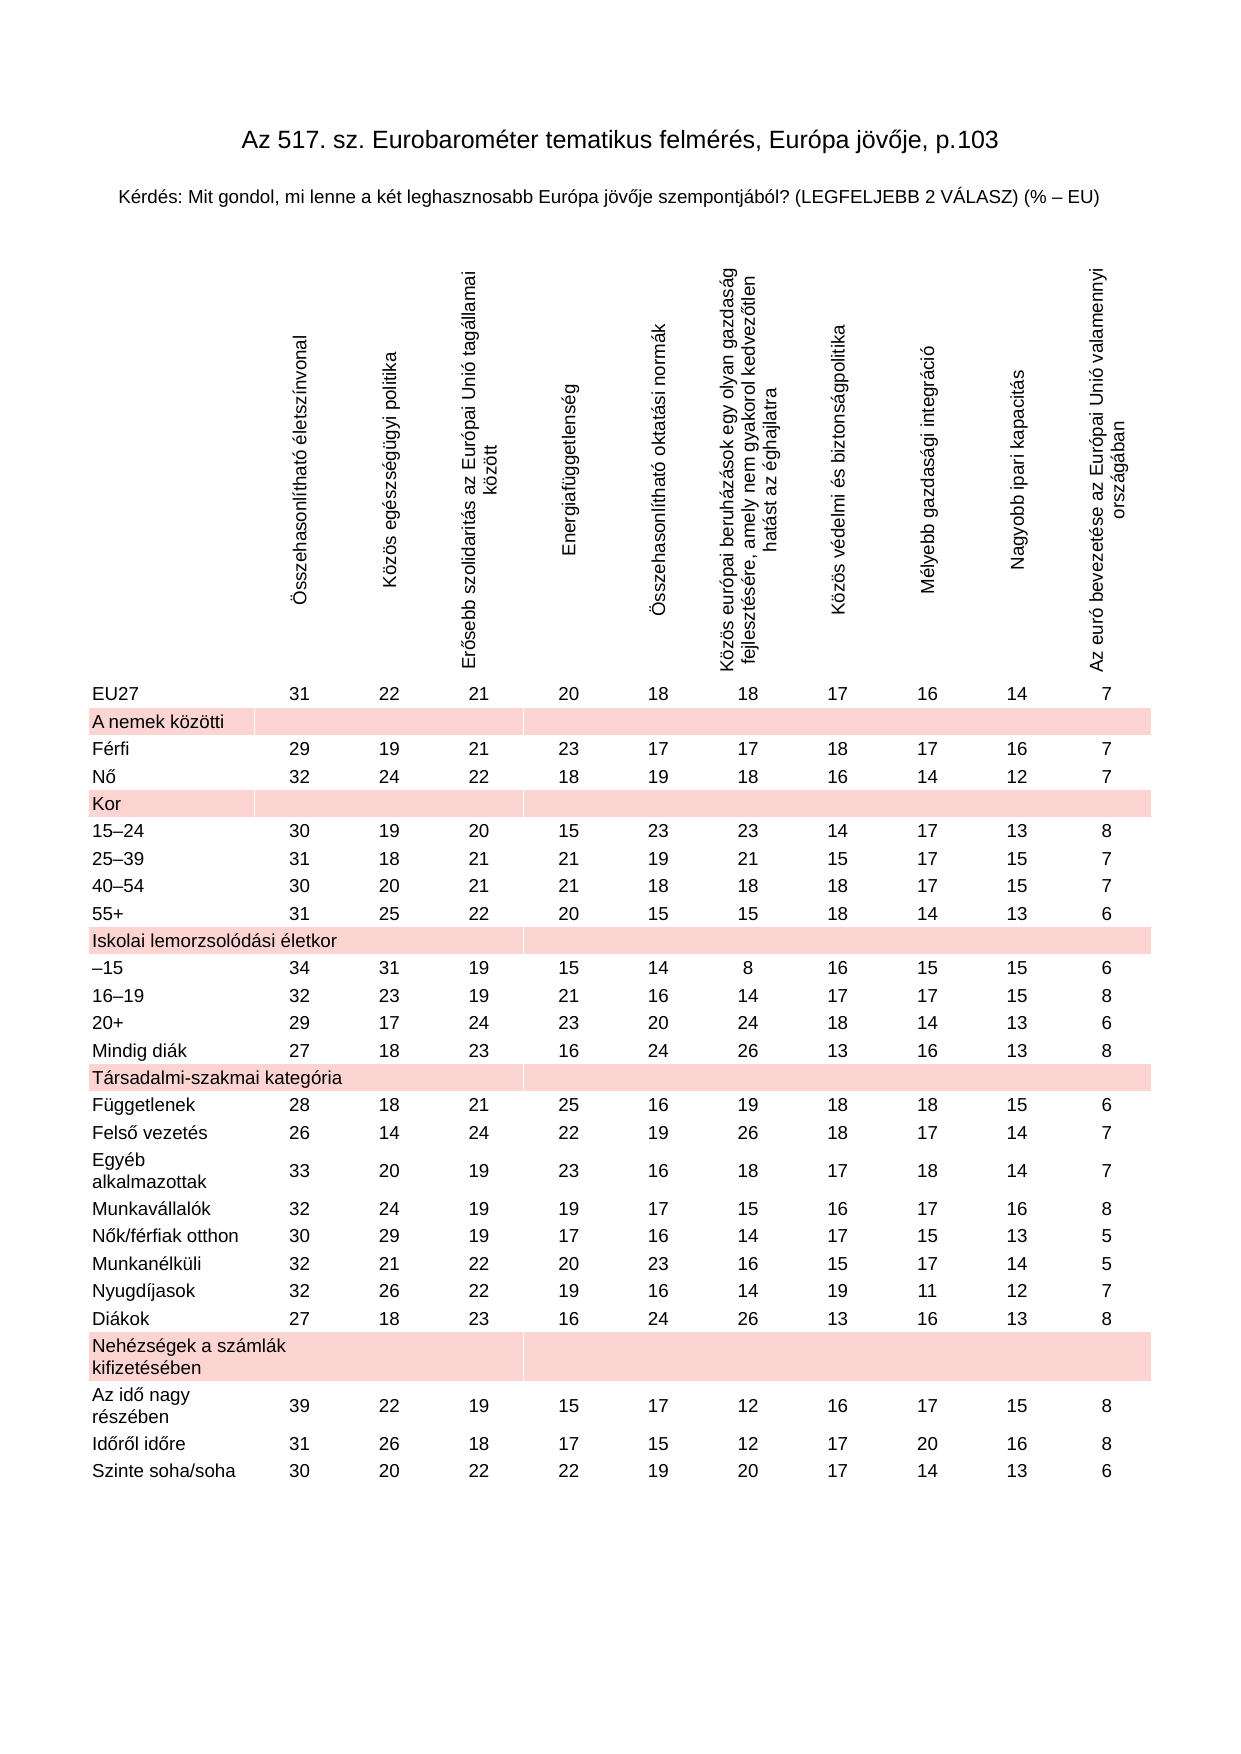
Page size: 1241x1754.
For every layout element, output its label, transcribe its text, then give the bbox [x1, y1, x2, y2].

table_cell 17 [882, 1381, 972, 1430]
table_cell 23 [434, 1305, 523, 1332]
table_cell [703, 1332, 793, 1381]
table_cell 7 [1062, 845, 1151, 872]
table_cell 13 [972, 1009, 1062, 1036]
table_cell 23 [434, 1036, 523, 1064]
table_cell 20 [882, 1430, 972, 1457]
table_cell [882, 927, 972, 954]
table_cell 23 [524, 1009, 613, 1036]
table_cell 18 [703, 872, 793, 899]
table_cell 20 [613, 1009, 703, 1036]
table_cell 18 [882, 1091, 972, 1119]
table_cell 22 [434, 1277, 523, 1304]
table_cell 16 [972, 1430, 1062, 1457]
table_cell 23 [613, 1250, 703, 1277]
table_cell 21 [703, 845, 793, 872]
table_cell 8 [1062, 1305, 1151, 1332]
table_cell [1062, 1064, 1151, 1091]
table_cell 15 [613, 900, 703, 927]
table_cell 19 [434, 954, 523, 982]
table_cell 7 [1062, 1119, 1151, 1146]
table_cell 18 [793, 872, 882, 899]
table_cell [1062, 1332, 1151, 1381]
table_cell 6 [1062, 1457, 1151, 1485]
table_cell 16 [972, 735, 1062, 762]
table_cell 12 [972, 1277, 1062, 1304]
table_cell 31 [255, 1430, 344, 1457]
table_cell 7 [1062, 763, 1151, 790]
table_cell 14 [972, 680, 1062, 708]
table_cell 18 [703, 1146, 793, 1195]
table_cell 23 [524, 1146, 613, 1195]
table_cell 30 [255, 1457, 344, 1485]
table_cell [344, 927, 434, 954]
table_cell 19 [434, 1223, 523, 1250]
table_cell 21 [434, 735, 523, 762]
table_cell 8 [1062, 1381, 1151, 1430]
table_cell 19 [434, 1146, 523, 1195]
table_cell [972, 1064, 1062, 1091]
table_cell 33 [255, 1146, 344, 1195]
table_cell 19 [344, 735, 434, 762]
table_cell 17 [882, 845, 972, 872]
table_cell [793, 1064, 882, 1091]
table_cell 7 [1062, 735, 1151, 762]
table_cell 34 [255, 954, 344, 982]
table_cell 15 [972, 1091, 1062, 1119]
table_header [89, 260, 254, 680]
table_cell [882, 790, 972, 817]
table_cell Nők/férfiak otthon [89, 1223, 254, 1250]
table_cell [434, 1332, 523, 1381]
table_cell 23 [524, 735, 613, 762]
table_cell Iskolai lemorzsolódási életkor [89, 927, 344, 954]
table_cell 25–39 [89, 845, 254, 872]
table_cell [344, 790, 434, 817]
table_cell [793, 790, 882, 817]
table_cell 22 [344, 1381, 434, 1430]
table_cell 22 [344, 680, 434, 708]
table_cell 20 [524, 900, 613, 927]
table_cell 13 [972, 1223, 1062, 1250]
table_cell Felső vezetés [89, 1119, 254, 1146]
table_cell 15 [972, 982, 1062, 1009]
table_cell 14 [972, 1250, 1062, 1277]
table_cell 13 [972, 1036, 1062, 1064]
table_cell Kor [89, 790, 254, 817]
table_cell [613, 927, 703, 954]
table_cell 30 [255, 817, 344, 845]
table_cell 13 [972, 900, 1062, 927]
table_cell Szinte soha/soha [89, 1457, 254, 1485]
table_cell 18 [793, 1091, 882, 1119]
table_cell 14 [972, 1119, 1062, 1146]
table_cell 14 [703, 1277, 793, 1304]
table_cell 18 [882, 1146, 972, 1195]
table_cell 12 [972, 763, 1062, 790]
table_cell [703, 1064, 793, 1091]
table_cell 17 [882, 735, 972, 762]
table_cell 15 [972, 954, 1062, 982]
table_cell 20+ [89, 1009, 254, 1036]
table_cell 17 [882, 1119, 972, 1146]
table_header Közös európai beruházások egy olyan gazdaság fejlesztésére, amely nem gyakorol kedvezőtlen hatást az éghajlatra [703, 260, 793, 680]
table_cell 22 [434, 1250, 523, 1277]
table_cell 18 [344, 1091, 434, 1119]
table_cell 21 [524, 982, 613, 1009]
table_cell 17 [793, 1223, 882, 1250]
table_cell [1062, 708, 1151, 735]
table_cell 18 [793, 735, 882, 762]
table_cell Munkanélküli [89, 1250, 254, 1277]
table_cell 16 [882, 680, 972, 708]
table_cell 19 [434, 1195, 523, 1222]
table_cell 22 [524, 1457, 613, 1485]
table_cell 31 [255, 845, 344, 872]
table_cell 27 [255, 1305, 344, 1332]
table_cell [613, 1332, 703, 1381]
table_cell Mindig diák [89, 1036, 254, 1064]
table_cell [793, 708, 882, 735]
table_cell 40–54 [89, 872, 254, 899]
table_cell 16–19 [89, 982, 254, 1009]
table_cell EU27 [89, 680, 254, 708]
table_cell 17 [613, 735, 703, 762]
table_cell 20 [434, 817, 523, 845]
table_cell 14 [972, 1146, 1062, 1195]
table_cell 17 [793, 982, 882, 1009]
table_cell 30 [255, 872, 344, 899]
table_header Közös védelmi és biztonságpolitika [793, 260, 882, 680]
table_cell 26 [255, 1119, 344, 1146]
table_cell 21 [434, 1091, 523, 1119]
table_cell 13 [793, 1305, 882, 1332]
table_cell 24 [613, 1036, 703, 1064]
table_cell 15 [703, 900, 793, 927]
table_cell 11 [882, 1277, 972, 1304]
table_cell 14 [793, 817, 882, 845]
table_cell 20 [344, 1457, 434, 1485]
table_header Összehasonlítható oktatási normák [613, 260, 703, 680]
table_cell 12 [703, 1381, 793, 1430]
table_cell Egyéb alkalmazottak [89, 1146, 254, 1195]
table_cell Függetlenek [89, 1091, 254, 1119]
table_cell 5 [1062, 1223, 1151, 1250]
table_cell 29 [255, 1009, 344, 1036]
table_cell 15 [613, 1430, 703, 1457]
table_cell 19 [344, 817, 434, 845]
table_cell 17 [613, 1195, 703, 1222]
table_cell 16 [793, 1195, 882, 1222]
table_cell Férfi [89, 735, 254, 762]
table_cell 17 [344, 1009, 434, 1036]
table_cell 15 [524, 1381, 613, 1430]
table_cell 32 [255, 1250, 344, 1277]
table_cell 26 [703, 1305, 793, 1332]
table_cell 7 [1062, 680, 1151, 708]
table_cell 15 [882, 1223, 972, 1250]
table_header Közös egészségügyi politika [344, 260, 434, 680]
table_cell 26 [344, 1430, 434, 1457]
table_cell 13 [972, 1457, 1062, 1485]
table_cell A nemek közötti [89, 708, 254, 735]
table_cell 14 [344, 1119, 434, 1146]
table_cell 14 [613, 954, 703, 982]
table_cell [882, 1332, 972, 1381]
table_header Az euró bevezetése az Európai Unió valamennyi országában [1062, 260, 1151, 680]
table_cell 15 [972, 845, 1062, 872]
table_cell 19 [613, 845, 703, 872]
table_cell 18 [793, 1009, 882, 1036]
table_cell [524, 790, 613, 817]
table_cell [434, 927, 523, 954]
table_cell 15 [972, 1381, 1062, 1430]
table_cell 22 [524, 1119, 613, 1146]
table_cell 32 [255, 982, 344, 1009]
table_cell 15 [882, 954, 972, 982]
table_cell 17 [882, 872, 972, 899]
table_cell 20 [344, 1146, 434, 1195]
table_cell Az idő nagy részében [89, 1381, 254, 1430]
table_cell 20 [703, 1457, 793, 1485]
table_cell 23 [613, 817, 703, 845]
table_cell 17 [524, 1430, 613, 1457]
table_cell 8 [1062, 1430, 1151, 1457]
table_cell 8 [1062, 1036, 1151, 1064]
table_cell 27 [255, 1036, 344, 1064]
table_cell 26 [703, 1119, 793, 1146]
table_cell 18 [344, 845, 434, 872]
table_cell 6 [1062, 954, 1151, 982]
table_cell [344, 708, 434, 735]
table_cell 24 [344, 1195, 434, 1222]
table_cell 29 [344, 1223, 434, 1250]
table_cell 20 [524, 680, 613, 708]
table_cell 16 [524, 1305, 613, 1332]
table_cell 21 [524, 872, 613, 899]
table_cell 13 [972, 817, 1062, 845]
table_cell 6 [1062, 900, 1151, 927]
table_cell 18 [703, 763, 793, 790]
table_cell [255, 790, 344, 817]
table_cell 15–24 [89, 817, 254, 845]
table_cell 16 [882, 1305, 972, 1332]
table_cell [434, 790, 523, 817]
table_cell 26 [703, 1036, 793, 1064]
table_cell 16 [613, 1091, 703, 1119]
table_cell [972, 1332, 1062, 1381]
table_cell 16 [613, 1277, 703, 1304]
table_cell 18 [793, 900, 882, 927]
table_header Összehasonlítható életszínvonal [255, 260, 344, 680]
table_cell 18 [344, 1036, 434, 1064]
table_cell 14 [882, 763, 972, 790]
table_cell 21 [524, 845, 613, 872]
table_cell 31 [255, 900, 344, 927]
table_cell 17 [882, 1250, 972, 1277]
table_cell 17 [882, 982, 972, 1009]
table_cell 39 [255, 1381, 344, 1430]
table_cell 8 [703, 954, 793, 982]
table_cell 15 [703, 1195, 793, 1222]
table_cell 24 [434, 1119, 523, 1146]
table_cell 24 [344, 763, 434, 790]
table_cell 15 [793, 1250, 882, 1277]
table_cell 6 [1062, 1009, 1151, 1036]
table_header Erősebb szolidaritás az Európai Unió tagállamai között [434, 260, 523, 680]
table_cell 8 [1062, 1195, 1151, 1222]
table_cell 32 [255, 1195, 344, 1222]
table_cell [434, 1064, 523, 1091]
table_cell [613, 708, 703, 735]
table_cell 14 [882, 1009, 972, 1036]
table_cell [344, 1332, 434, 1381]
table_cell 24 [434, 1009, 523, 1036]
table_cell [882, 708, 972, 735]
table_cell [972, 790, 1062, 817]
table_cell 7 [1062, 1146, 1151, 1195]
table_cell 13 [972, 1305, 1062, 1332]
table_cell Munkavállalók [89, 1195, 254, 1222]
table_cell 7 [1062, 872, 1151, 899]
table_cell 31 [344, 954, 434, 982]
table_cell 16 [703, 1250, 793, 1277]
table_cell 18 [793, 1119, 882, 1146]
table_cell 16 [972, 1195, 1062, 1222]
table_cell 19 [524, 1277, 613, 1304]
table_cell 17 [793, 680, 882, 708]
table_cell 22 [434, 763, 523, 790]
table_cell 18 [703, 680, 793, 708]
text Kérdés: Mit gondol, mi lenne a két leghasznosabb Európa jövője szempontjából? (LEGFELJEBB 2 VÁLASZ) (% – EU) [118, 186, 1122, 208]
table_cell 17 [793, 1457, 882, 1485]
table_cell 19 [524, 1195, 613, 1222]
table_header Nagyobb ipari kapacitás [972, 260, 1062, 680]
table_cell [703, 790, 793, 817]
table_cell [255, 708, 344, 735]
table_cell 21 [344, 1250, 434, 1277]
table_cell [793, 1332, 882, 1381]
table_cell Diákok [89, 1305, 254, 1332]
table_cell 15 [972, 872, 1062, 899]
table_cell [1062, 790, 1151, 817]
table_cell 19 [434, 1381, 523, 1430]
table_cell 12 [703, 1430, 793, 1457]
table_cell 19 [793, 1277, 882, 1304]
table_header Energiafüggetlenség [524, 260, 613, 680]
table_cell [613, 1064, 703, 1091]
table_cell [703, 708, 793, 735]
table_cell Nő [89, 763, 254, 790]
table_cell [434, 708, 523, 735]
table_cell [524, 1332, 613, 1381]
table_cell 21 [434, 845, 523, 872]
table_cell 28 [255, 1091, 344, 1119]
table_cell 16 [793, 1381, 882, 1430]
table_cell 15 [524, 817, 613, 845]
table_cell 19 [613, 1457, 703, 1485]
table_cell 32 [255, 763, 344, 790]
table_cell 30 [255, 1223, 344, 1250]
table_cell 20 [524, 1250, 613, 1277]
table_cell [524, 1064, 613, 1091]
table_cell –15 [89, 954, 254, 982]
table_cell 17 [793, 1430, 882, 1457]
table_cell 15 [524, 954, 613, 982]
table_cell 22 [434, 1457, 523, 1485]
table_cell 21 [434, 680, 523, 708]
table_cell [1062, 927, 1151, 954]
table_cell 25 [524, 1091, 613, 1119]
table_cell 26 [344, 1277, 434, 1304]
table_cell [972, 708, 1062, 735]
table_cell [972, 927, 1062, 954]
table_cell 23 [703, 817, 793, 845]
table_cell 18 [524, 763, 613, 790]
table_cell 17 [524, 1223, 613, 1250]
table_cell 16 [882, 1036, 972, 1064]
table_cell 16 [613, 982, 703, 1009]
table_cell 17 [882, 817, 972, 845]
table_cell 17 [882, 1195, 972, 1222]
table_cell [524, 927, 613, 954]
table_cell 17 [703, 735, 793, 762]
table_cell 6 [1062, 1091, 1151, 1119]
table_cell 16 [524, 1036, 613, 1064]
table_cell 13 [793, 1036, 882, 1064]
table_cell 20 [344, 872, 434, 899]
table_cell 18 [613, 872, 703, 899]
table_cell Nyugdíjasok [89, 1277, 254, 1304]
table_cell 21 [434, 872, 523, 899]
table_header Mélyebb gazdasági integráció [882, 260, 972, 680]
table_cell 7 [1062, 1277, 1151, 1304]
table_cell Időről időre [89, 1430, 254, 1457]
table_cell 25 [344, 900, 434, 927]
table_cell [524, 708, 613, 735]
table_cell 8 [1062, 817, 1151, 845]
table_cell 22 [434, 900, 523, 927]
table_cell 5 [1062, 1250, 1151, 1277]
table_cell 18 [434, 1430, 523, 1457]
table_cell 19 [613, 1119, 703, 1146]
table_cell 18 [344, 1305, 434, 1332]
table_cell 14 [882, 900, 972, 927]
table_cell 23 [344, 982, 434, 1009]
table_cell 8 [1062, 982, 1151, 1009]
table_cell 24 [613, 1305, 703, 1332]
table_cell 19 [703, 1091, 793, 1119]
table_cell 31 [255, 680, 344, 708]
table_cell 17 [613, 1381, 703, 1430]
table_cell 16 [613, 1223, 703, 1250]
table_cell [882, 1064, 972, 1091]
table_cell 29 [255, 735, 344, 762]
table_cell 14 [703, 982, 793, 1009]
table_cell Társadalmi-szakmai kategória [89, 1064, 434, 1091]
table_cell [793, 927, 882, 954]
table_cell [613, 790, 703, 817]
table_cell 16 [793, 954, 882, 982]
table_cell 15 [793, 845, 882, 872]
table_cell [703, 927, 793, 954]
table_cell 16 [793, 763, 882, 790]
table_cell 32 [255, 1277, 344, 1304]
table_cell 18 [613, 680, 703, 708]
table_cell 19 [434, 982, 523, 1009]
table_cell 14 [882, 1457, 972, 1485]
table_cell 55+ [89, 900, 254, 927]
table_cell 16 [613, 1146, 703, 1195]
table_cell 17 [793, 1146, 882, 1195]
table_cell 14 [703, 1223, 793, 1250]
table_cell 19 [613, 763, 703, 790]
table_cell 24 [703, 1009, 793, 1036]
table_cell Nehézségek a számlák kifizetésében [89, 1332, 344, 1381]
